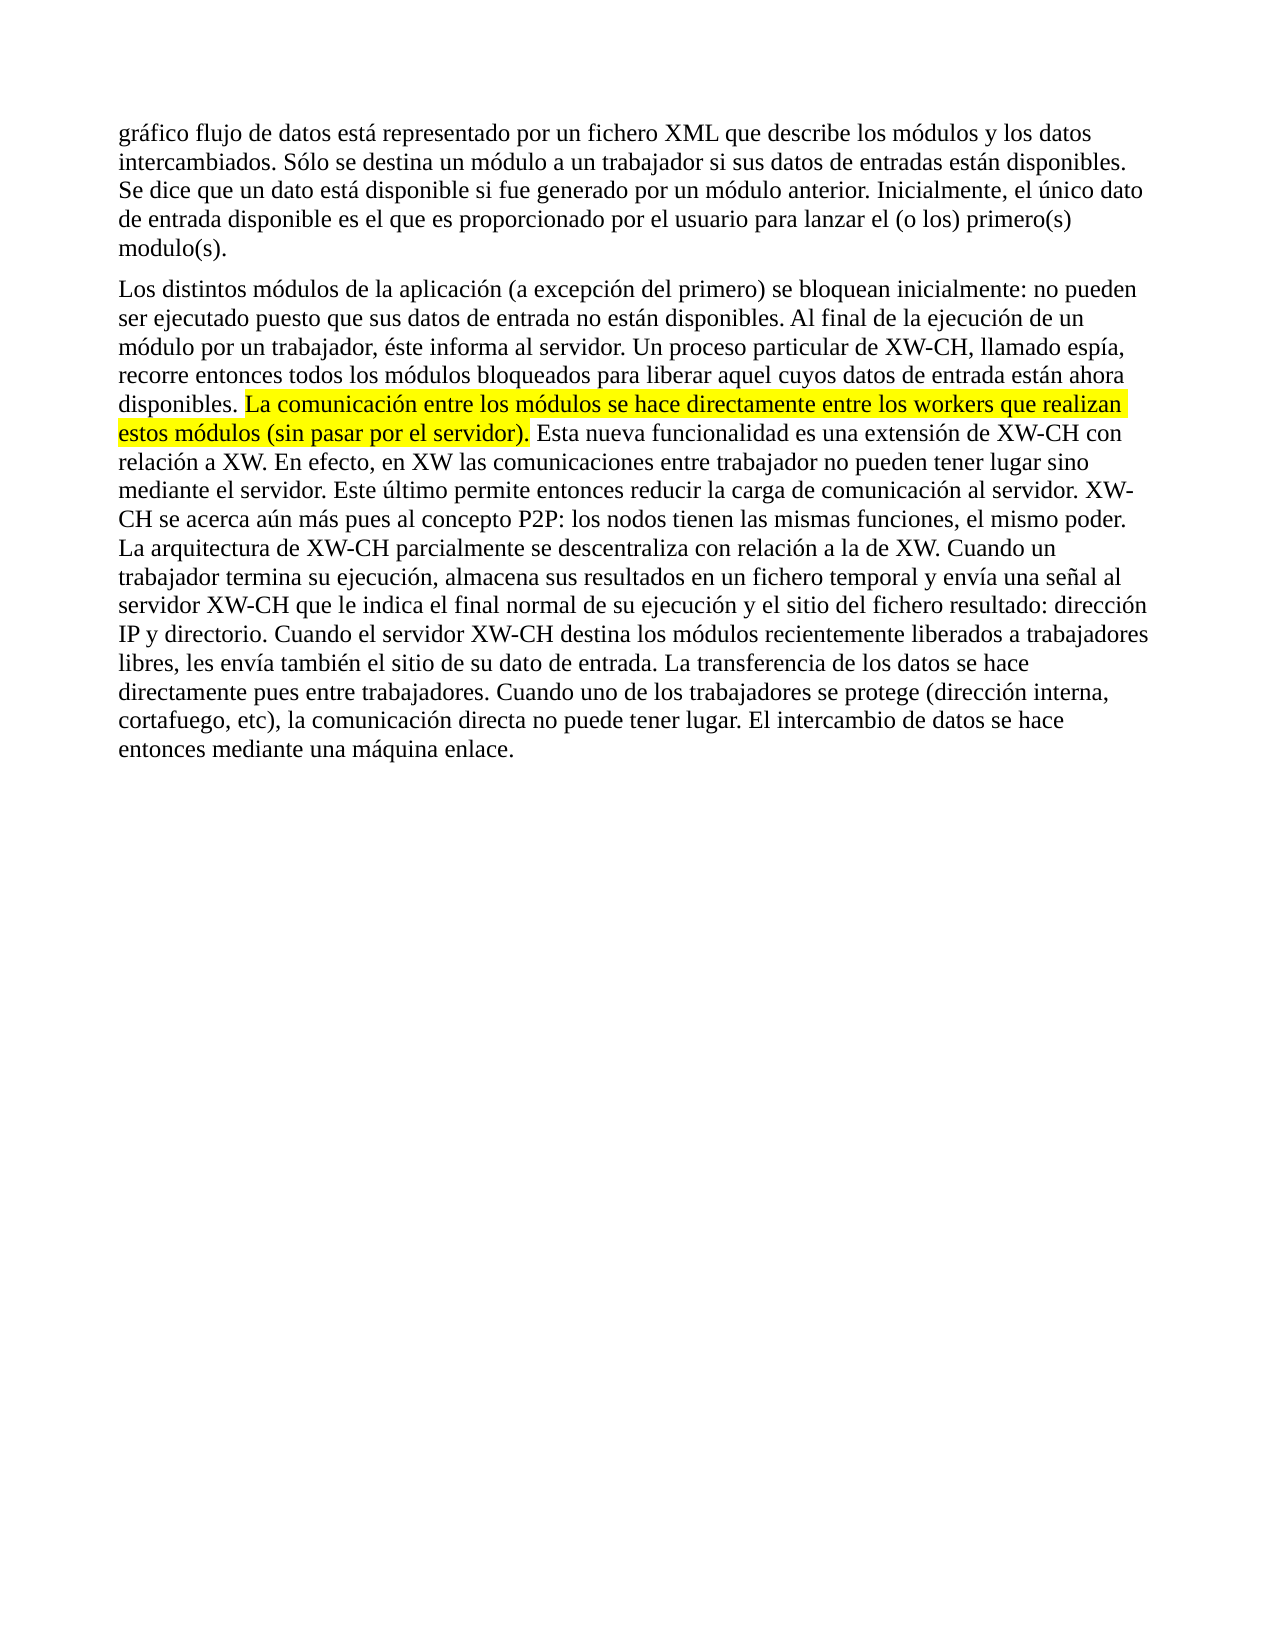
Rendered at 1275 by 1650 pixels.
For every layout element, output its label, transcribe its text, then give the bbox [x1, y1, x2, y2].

text Los distintos módulos de la aplicación (a excepción del primero) se bloquean inicialmente: no pueden ser ejecutado puesto que sus datos de entrada no están disponibles. Al final de la ejecución de un módulo por un trabajador, éste informa al servidor. Un proceso particular de XW-CH, llamado espía, recorre entonces todos los módulos bloqueados para liberar aquel cuyos datos de entrada están ahora disponibles. La comunicación entre los módulos se hace directamente entre los workers que realizan estos módulos (sin pasar por el servidor). Esta nueva funcionalidad es una extensión de XW-CH con relación a XW. En efecto, en XW las comunicaciones entre trabajador no pueden tener lugar sino mediante el servidor. Este último permite entonces reducir la carga de comunicación al servidor. XW-CH se acerca aún más pues al concepto P2P: los nodos tienen las mismas funciones, el mismo poder. La arquitectura de XW-CH parcialmente se descentraliza con relación a la de XW. Cuando un trabajador termina su ejecución, almacena sus resultados en un fichero temporal y envía una señal al servidor XW-CH que le indica el final normal de su ejecución y el sitio del fichero resultado: dirección IP y directorio. Cuando el servidor XW-CH destina los módulos recientemente liberados a trabajadores libres, les envía también el sitio de su dato de entrada. La transferencia de los datos se hace directamente pues entre trabajadores. Cuando uno de los trabajadores se protege (dirección interna, cortafuego, etc), la comunicación directa no puede tener lugar. El intercambio de datos se hace entonces mediante una máquina enlace. [118, 274, 1157, 763]
text gráfico flujo de datos está representado por un fichero XML que describe los módulos y los datos intercambiados. Sólo se destina un módulo a un trabajador si sus datos de entradas están disponibles. Se dice que un dato está disponible si fue generado por un módulo anterior. Inicialmente, el único dato de entrada disponible es el que es proporcionado por el usuario para lanzar el (o los) primero(s) modulo(s). [118, 118, 1157, 262]
